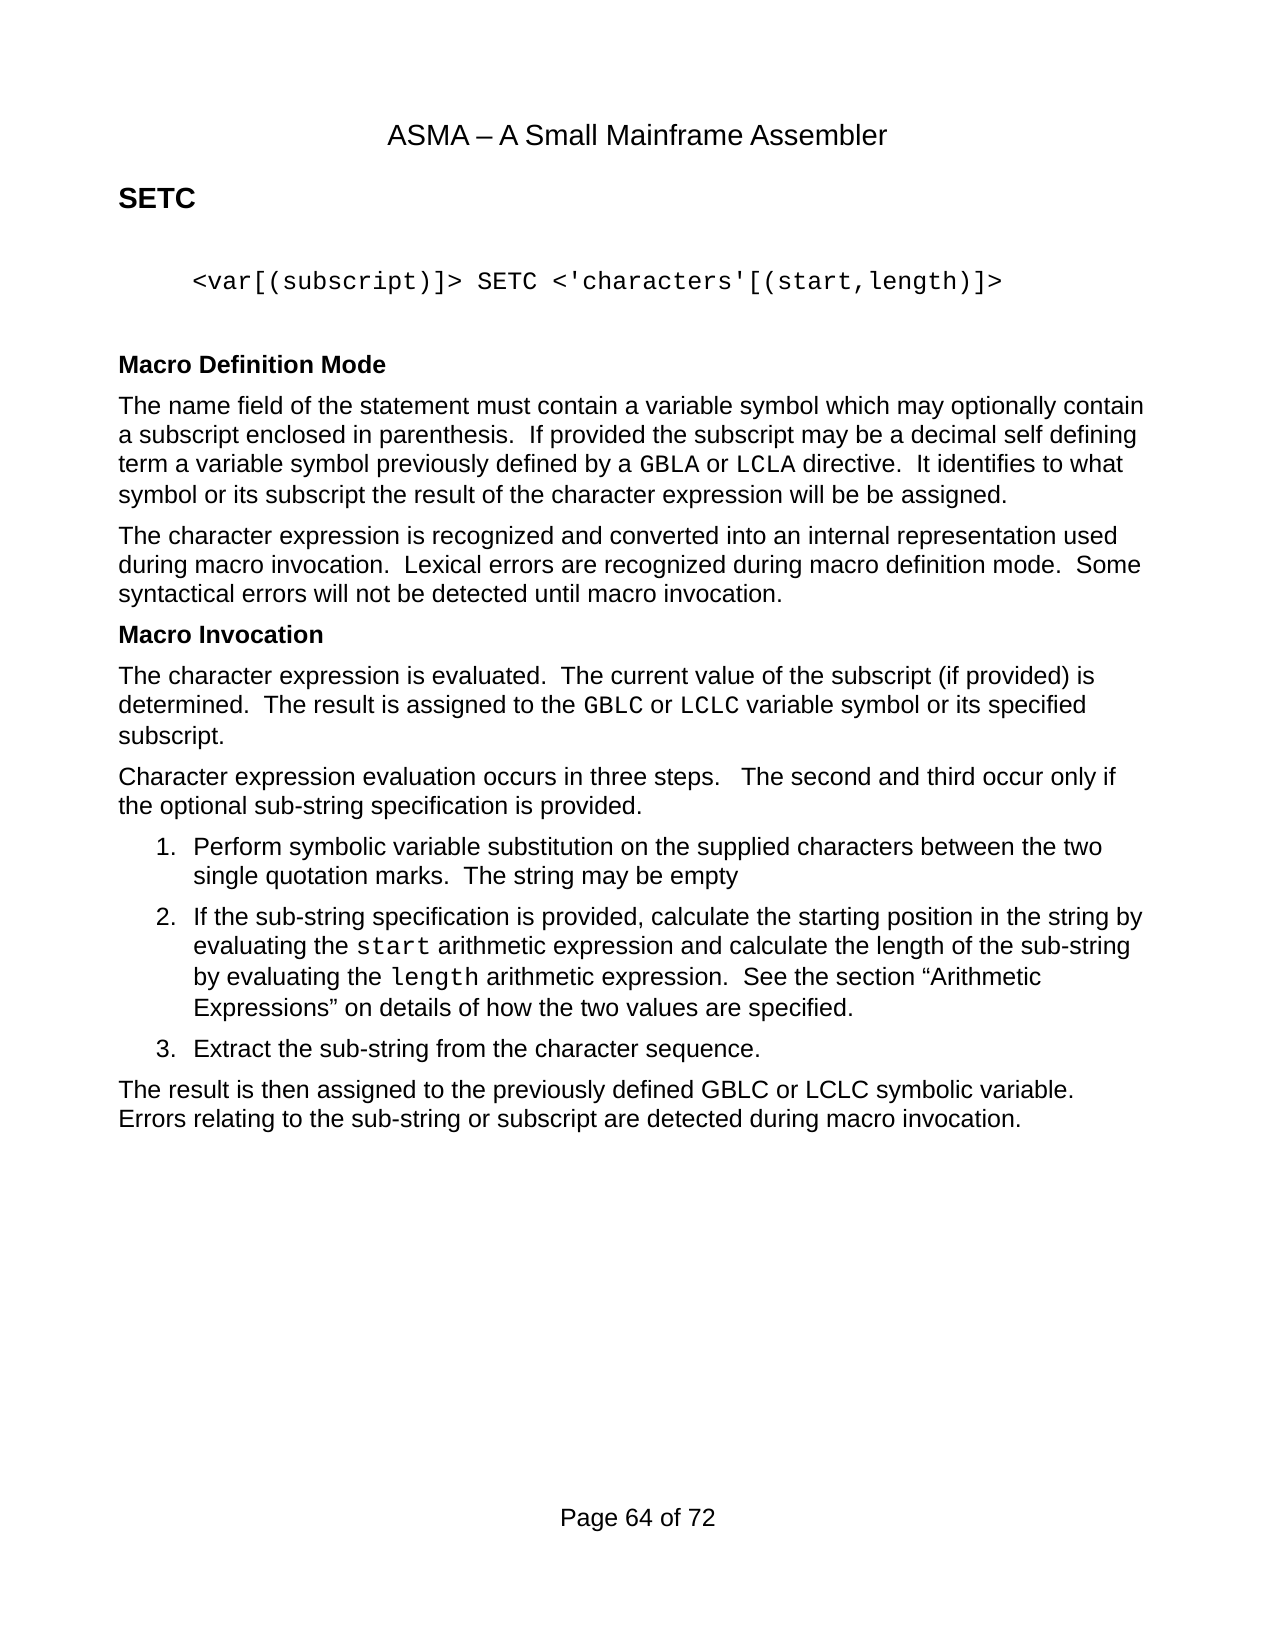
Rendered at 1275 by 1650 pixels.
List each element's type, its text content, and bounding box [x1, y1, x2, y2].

list Extract the sub-string from the character sequence. [156, 1034, 1157, 1063]
text Macro Definition Mode [118, 350, 1157, 379]
text The character expression is evaluated. The current value of the subscript (if provided) is determined. The result is assigned to the GBLC or LCLC variable symbol or its specified subscript. [118, 661, 1157, 749]
subtitle SETC [118, 181, 1157, 215]
list Perform symbolic variable substitution on the supplied characters between the two single quotation marks. The string may be empty [156, 832, 1157, 889]
text Character expression evaluation occurs in three steps. The second and third occur only if the optional sub-string specification is provided. [118, 762, 1157, 819]
text The character expression is recognized and converted into an internal representation used during macro invocation. Lexical errors are recognized during macro definition mode. Some syntactical errors will not be detected until macro invocation. [118, 521, 1157, 607]
text The result is then assigned to the previously defined GBLC or LCLC symbolic variable. Errors relating to the sub-string or subscript are detected during macro invocation. [118, 1075, 1157, 1133]
text Macro Invocation [118, 620, 1157, 648]
text <var[(subscript)]> SETC <'characters'[(start,length)]> [192, 268, 1157, 297]
list If the sub-string specification is provided, calculate the starting position in the string by evaluating the start arithmetic expression and calculate the length of the sub-string by evaluating the length arithmetic expression. See the section “Arithmetic Expressions” on details of how the two values are specified. [156, 902, 1157, 1021]
text The name field of the statement must contain a variable symbol which may optionally contain a subscript enclosed in parenthesis. If provided the subscript may be a decimal self defining term a variable symbol previously defined by a GBLA or LCLA directive. It identifies to what symbol or its subscript the result of the character expression will be be assigned. [118, 391, 1157, 508]
